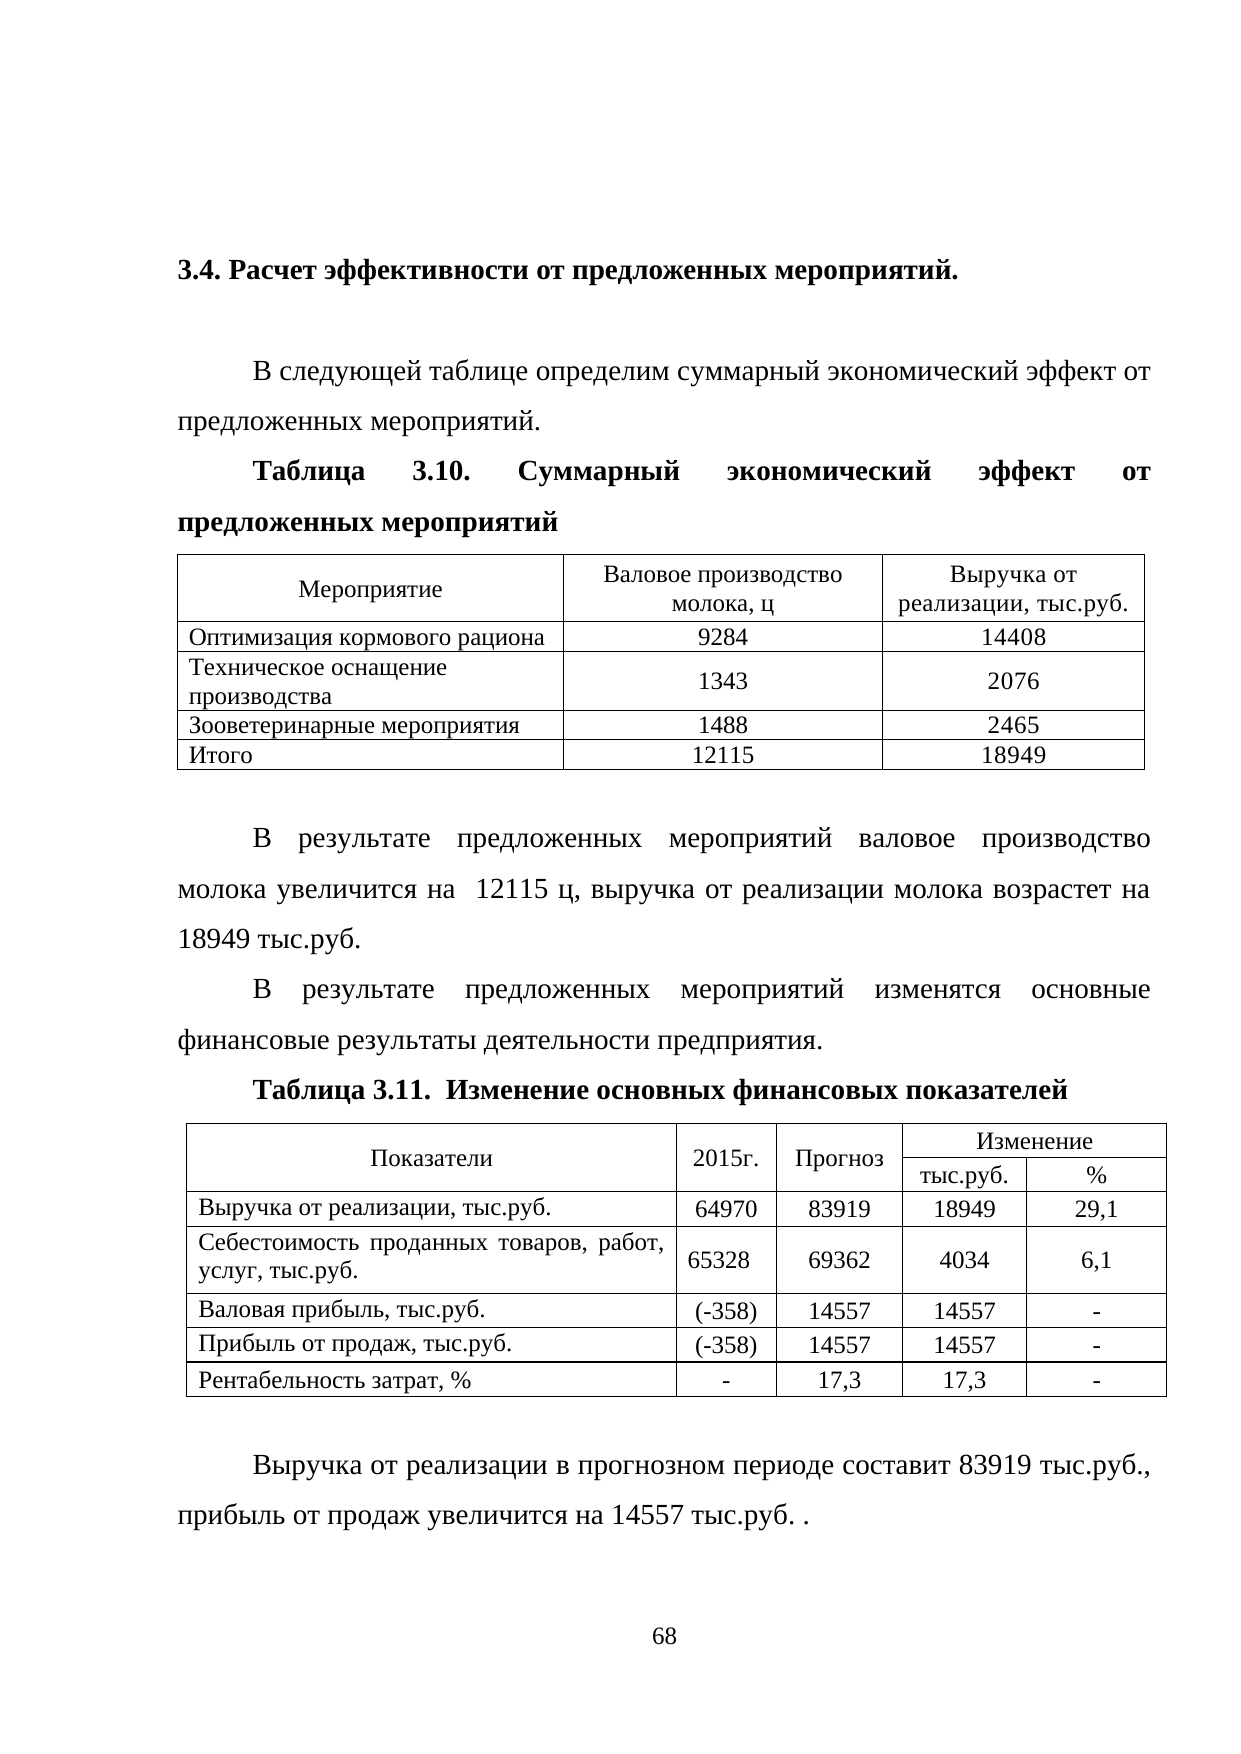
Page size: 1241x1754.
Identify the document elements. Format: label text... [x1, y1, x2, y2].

table_cell 4034 [903, 1227, 1026, 1293]
table_cell 65328 [677, 1227, 776, 1293]
table_cell 69362 [777, 1227, 902, 1293]
table_cell - [1027, 1294, 1166, 1327]
table_cell Валовая прибыль, тыс.руб. [187, 1294, 676, 1327]
table_cell 14408 [883, 622, 1144, 651]
text В следующей таблице определим суммарный экономический эффект от предложенных мероприятий. [177, 353, 1152, 437]
table_cell - [1027, 1363, 1166, 1396]
table_cell 83919 [777, 1192, 902, 1226]
table_cell (-358) [677, 1294, 776, 1327]
text В результате предложенных мероприятий изменятся основные финансовые результаты деятельности предприятия. [177, 971, 1152, 1055]
table_cell 14557 [777, 1328, 902, 1361]
table_cell 1488 [564, 711, 882, 739]
table_cell Выручка от реализации, тыс.руб. [187, 1192, 676, 1226]
table_header Показатели [187, 1124, 676, 1191]
table_cell Прибыль от продаж, тыс.руб. [187, 1328, 676, 1361]
table_cell - [677, 1363, 776, 1396]
table_cell 2076 [883, 652, 1144, 709]
table_header Изменение [903, 1124, 1166, 1157]
table_header Прогноз [777, 1124, 902, 1191]
table_cell 6,1 [1027, 1227, 1166, 1293]
table_cell 9284 [564, 622, 882, 651]
table_cell 17,3 [777, 1363, 902, 1396]
table_cell Зооветеринарные мероприятия [178, 711, 563, 739]
table_cell (-358) [677, 1328, 776, 1361]
table_header Мероприятие [178, 555, 563, 621]
table_cell Себестоимость проданных товаров, работ, услуг, тыс.руб. [187, 1227, 676, 1293]
table_cell 14557 [903, 1328, 1026, 1361]
table_cell - [1027, 1328, 1166, 1361]
table_cell Рентабельность затрат, % [187, 1363, 676, 1396]
table_cell 12115 [564, 740, 882, 769]
table_cell 1343 [564, 652, 882, 709]
table_cell 64970 [677, 1192, 776, 1226]
text 3.4. Расчет эффективности от предложенных мероприятий. [177, 252, 1152, 286]
table_cell Оптимизация кормового рациона [178, 622, 563, 651]
table_cell 18949 [883, 740, 1144, 769]
table_cell 17,3 [903, 1363, 1026, 1396]
text Таблица 3.10. Суммарный экономический эффект от предложенных мероприятий [177, 453, 1152, 537]
table_cell 2465 [883, 711, 1144, 739]
text В результате предложенных мероприятий валовое производство молока увеличится на 12115 ц, выручка от реализации молока возрастет на 18949 тыс.руб. [177, 821, 1152, 955]
table_cell Итого [178, 740, 563, 769]
table_cell 18949 [903, 1192, 1026, 1226]
table_header 2015г. [677, 1124, 776, 1191]
table_cell тыс.руб. [903, 1158, 1026, 1191]
text Таблица 3.11. Изменение основных финансовых показателей [177, 1072, 1152, 1106]
table_cell 14557 [903, 1294, 1026, 1327]
table_header Выручка от реализации, тыс.руб. [883, 555, 1144, 621]
text Выручка от реализации в прогнозном периоде составит 83919 тыс.руб., прибыль от продаж увеличится на 14557 тыс.руб. . [177, 1447, 1152, 1531]
table_cell Техническое оснащение производства [178, 652, 563, 709]
table_cell % [1027, 1158, 1166, 1191]
table_cell 29,1 [1027, 1192, 1166, 1226]
table_header Валовое производство молока, ц [564, 555, 882, 621]
table_cell 14557 [777, 1294, 902, 1327]
